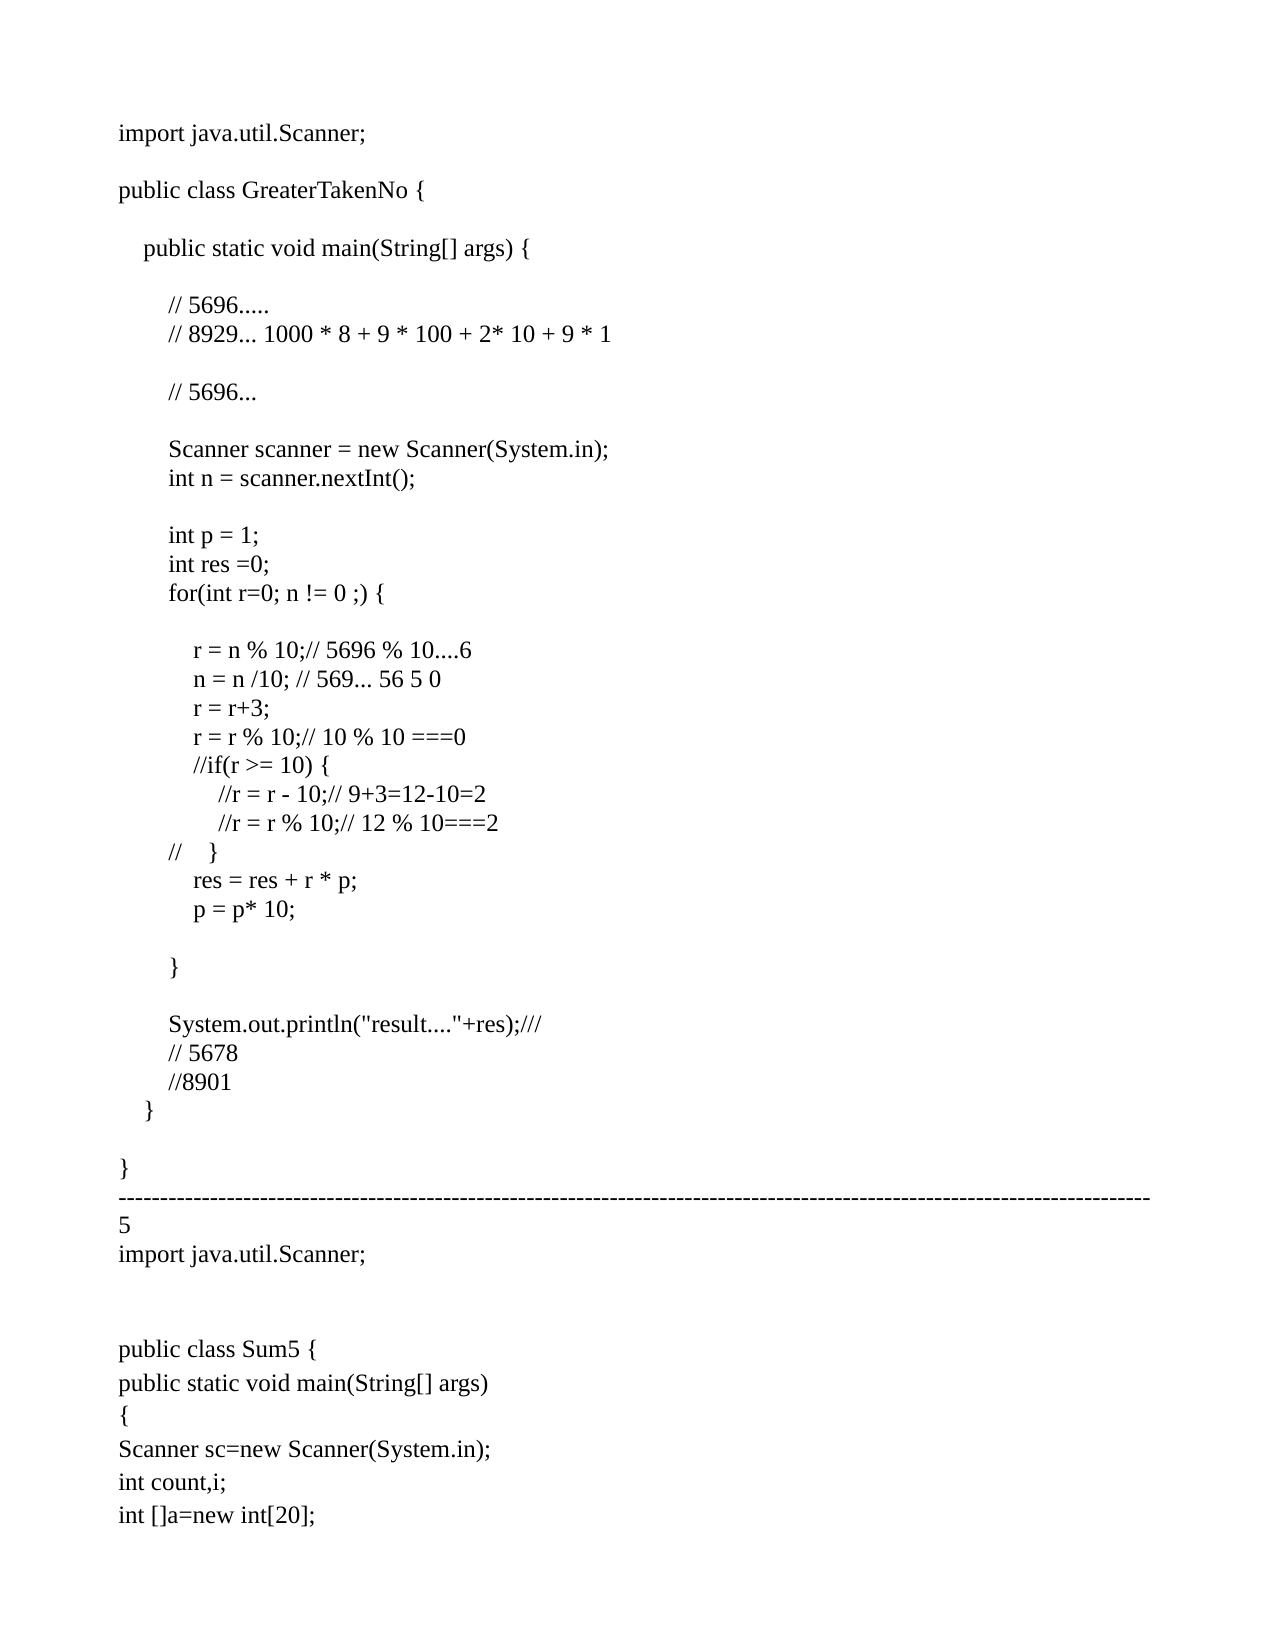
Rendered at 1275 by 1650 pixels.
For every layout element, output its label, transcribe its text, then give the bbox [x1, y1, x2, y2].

text } [118, 1153, 1157, 1182]
text ----------------------------------------------------------------------------------------------------------------------------5 [118, 1182, 1157, 1239]
text public class Sum5 { public static void main(String[] args) { Scanner sc=new Scanner(System.in); int count,i; int []a=new int[20]; [118, 1334, 1157, 1528]
text import java.util.Scanner; [118, 118, 1157, 147]
text import java.util.Scanner; [118, 1239, 1157, 1268]
text public class GreaterTakenNo { [118, 176, 1157, 204]
text public static void main(String[] args) { // 5696..... // 8929... 1000 * 8 + 9 * 100 + 2* 10 + 9 * 1 // 5696... Scanner scanner = new Scanner(System.in); int n = scanner.nextInt(); int p = 1; int res =0; for(int r=0; n != 0 ;) { r = n % 10;// 5696 % 10....6 n = n /10; // 569... 56 5 0 r = r+3; r = r % 10;// 10 % 10 ===0 //if(r >= 10) { //r = r - 10;// 9+3=12-10=2 //r = r % 10;// 12 % 10===2 // } res = res + r * p; p = p* 10; } System.out.println("result...."+res);/// // 5678 //8901 } [118, 233, 1157, 1124]
